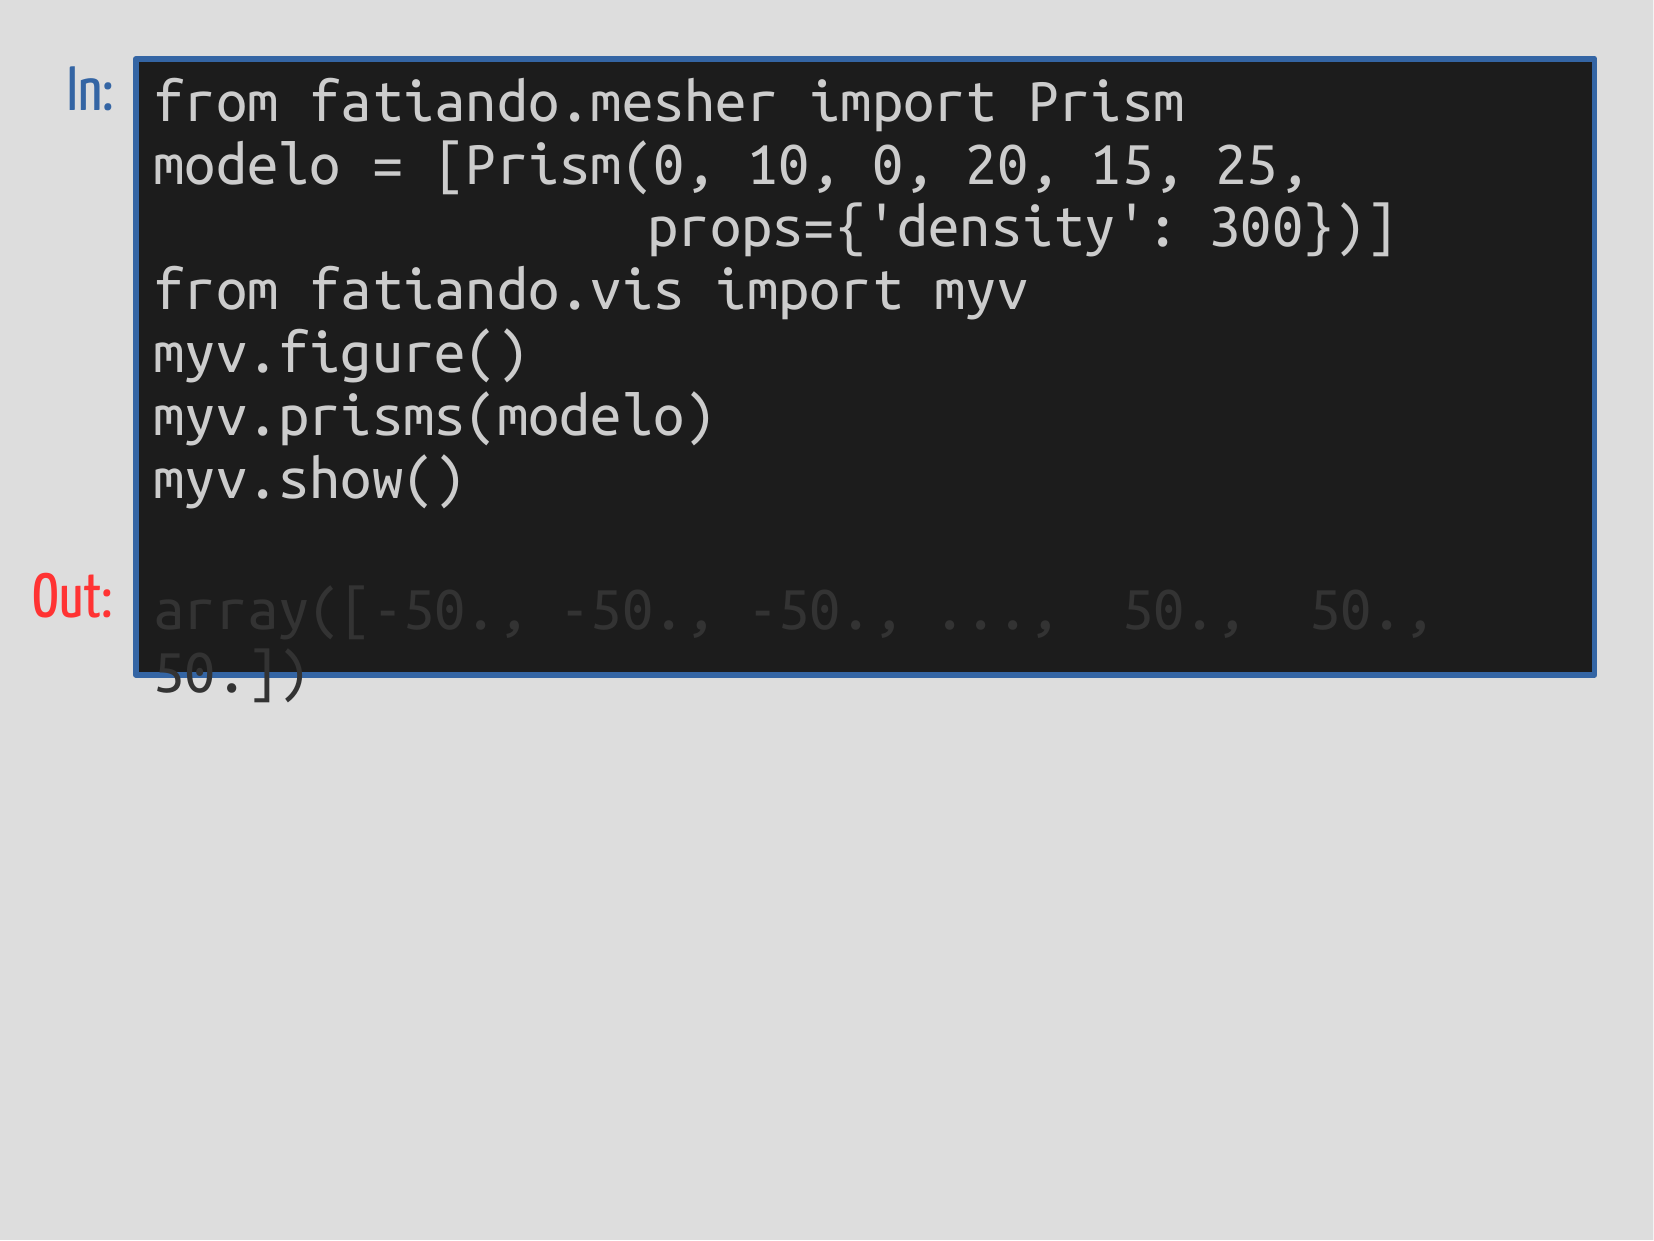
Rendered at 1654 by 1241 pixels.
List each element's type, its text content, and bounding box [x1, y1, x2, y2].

title Out: [0, 516, 184, 670]
text_box from fatiando.mesher import Prism modelo = [Prism(0, 10, 0, 20, 15, 25, props={'density': 300})] from fatiando.vis import myv myv.figure() myv.prisms(modelo) myv.show() [135, 59, 1595, 532]
title In: [23, 8, 178, 163]
text_box array([-50., -50., -50., ..., 50., 50., 50.]) [135, 566, 1595, 1040]
